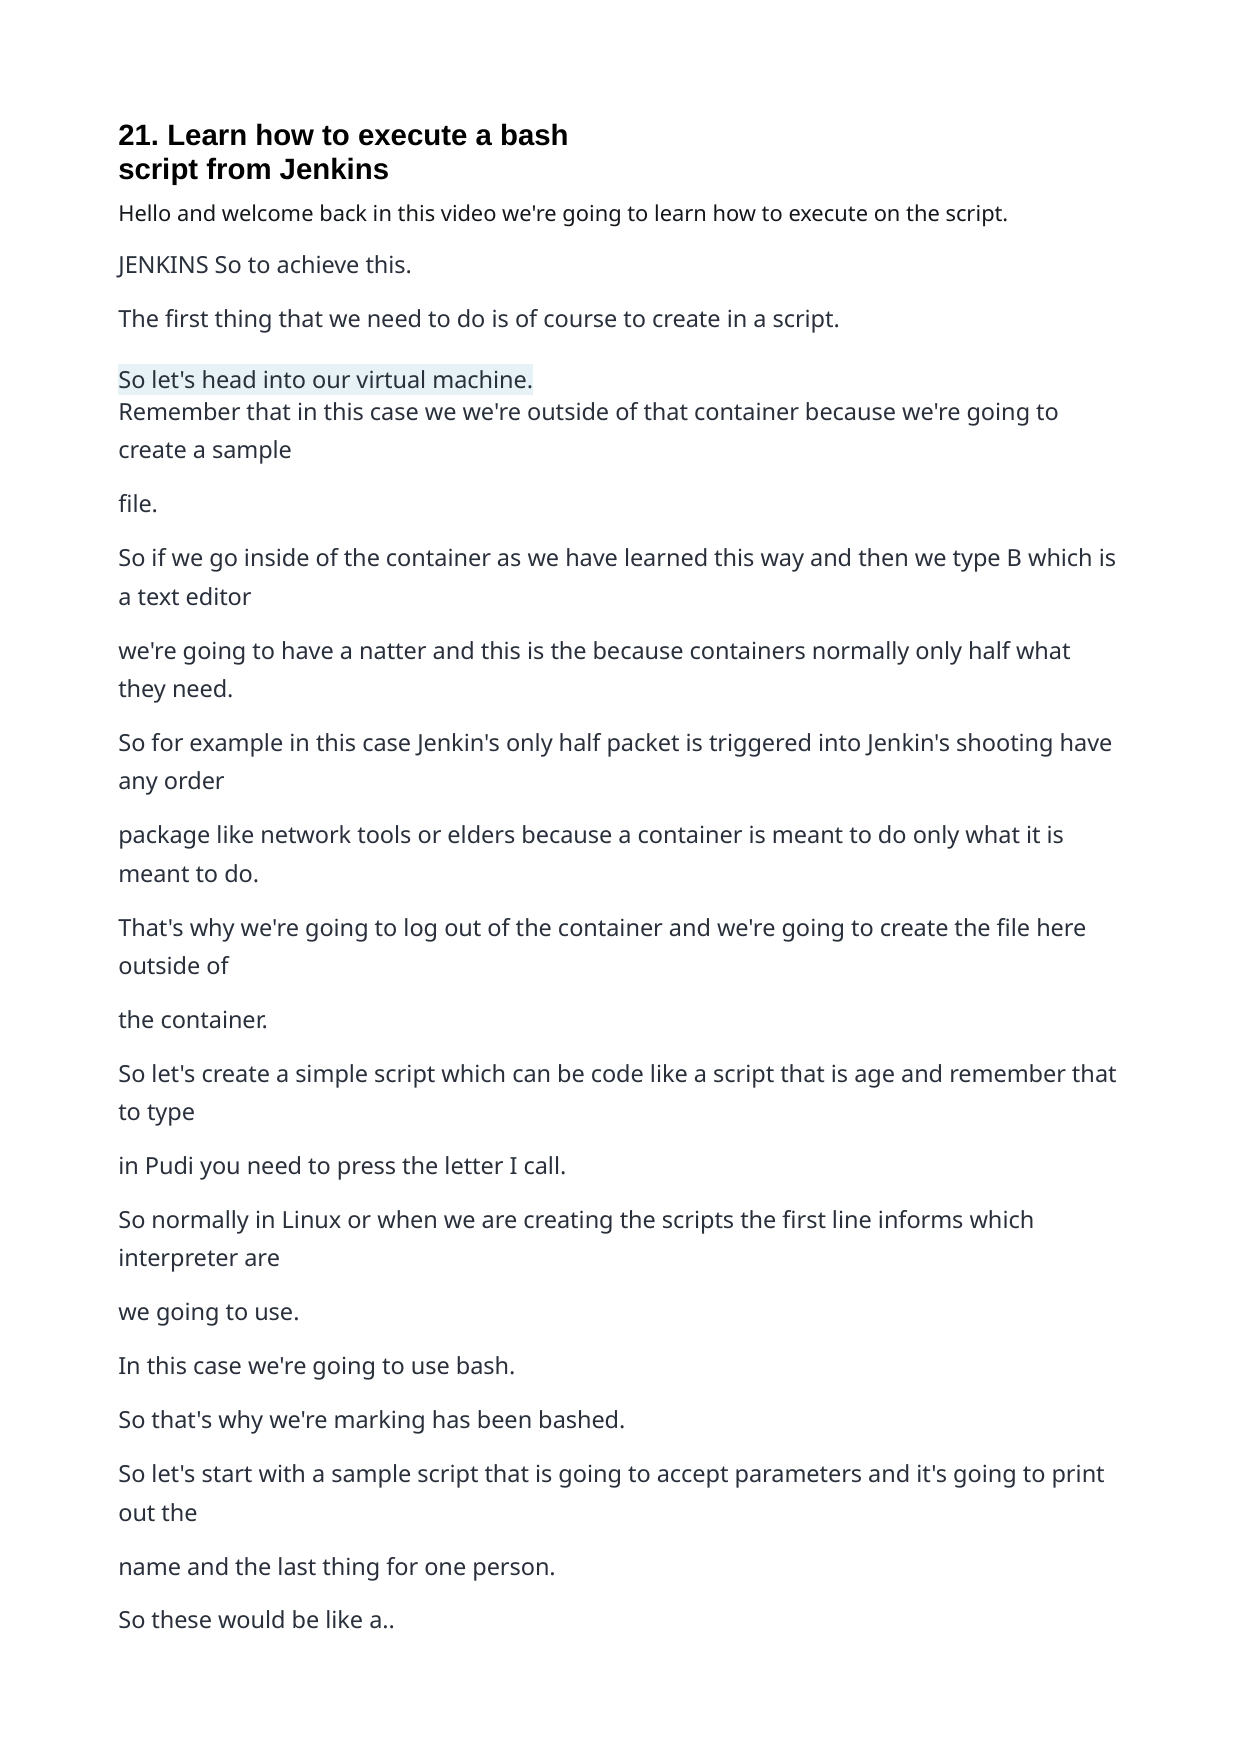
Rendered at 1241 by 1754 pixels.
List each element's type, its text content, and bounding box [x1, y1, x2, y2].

text In this case we're going to use bash. [118, 1349, 1122, 1382]
text So let's start with a sample script that is going to accept parameters and it's going to print out the [118, 1457, 1122, 1528]
text name and the last thing for one person. [118, 1550, 1122, 1582]
text That's why we're going to log out of the container and we're going to create the file here outside of [118, 911, 1122, 981]
text Remember that in this case we we're outside of that container because we're going to create a sample [118, 395, 1122, 466]
text Hello and welcome back in this video we're going to learn how to execute on the script. [118, 198, 1122, 228]
text we going to use. [118, 1296, 1122, 1328]
text JENKINS So to achieve this. [118, 248, 1122, 280]
subtitle 21. Learn how to execute a bash script from Jenkins [118, 118, 1122, 186]
text we're going to have a natter and this is the because containers normally only half what they need. [118, 634, 1122, 704]
text package like network tools or elders because a container is meant to do only what it is meant to do. [118, 818, 1122, 889]
text So that's why we're marking has been bashed. [118, 1403, 1122, 1436]
text The first thing that we need to do is of course to create in a script. [118, 302, 1122, 334]
text So for example in this case Jenkin's only half packet is triggered into Jenkin's shooting have any order [118, 726, 1122, 797]
text So if we go inside of the container as we have learned this way and then we type B which is a text editor [118, 542, 1122, 612]
text file. [118, 488, 1122, 520]
text So these would be like a.. [118, 1604, 1122, 1636]
text So let's head into our virtual machine. [118, 356, 1122, 395]
text So let's create a simple script which can be code like a script that is age and remember that to type [118, 1057, 1122, 1127]
text in Pudi you need to press the letter I call. [118, 1149, 1122, 1181]
text the container. [118, 1003, 1122, 1035]
text So normally in Linux or when we are creating the scripts the first line informs which interpreter are [118, 1203, 1122, 1274]
